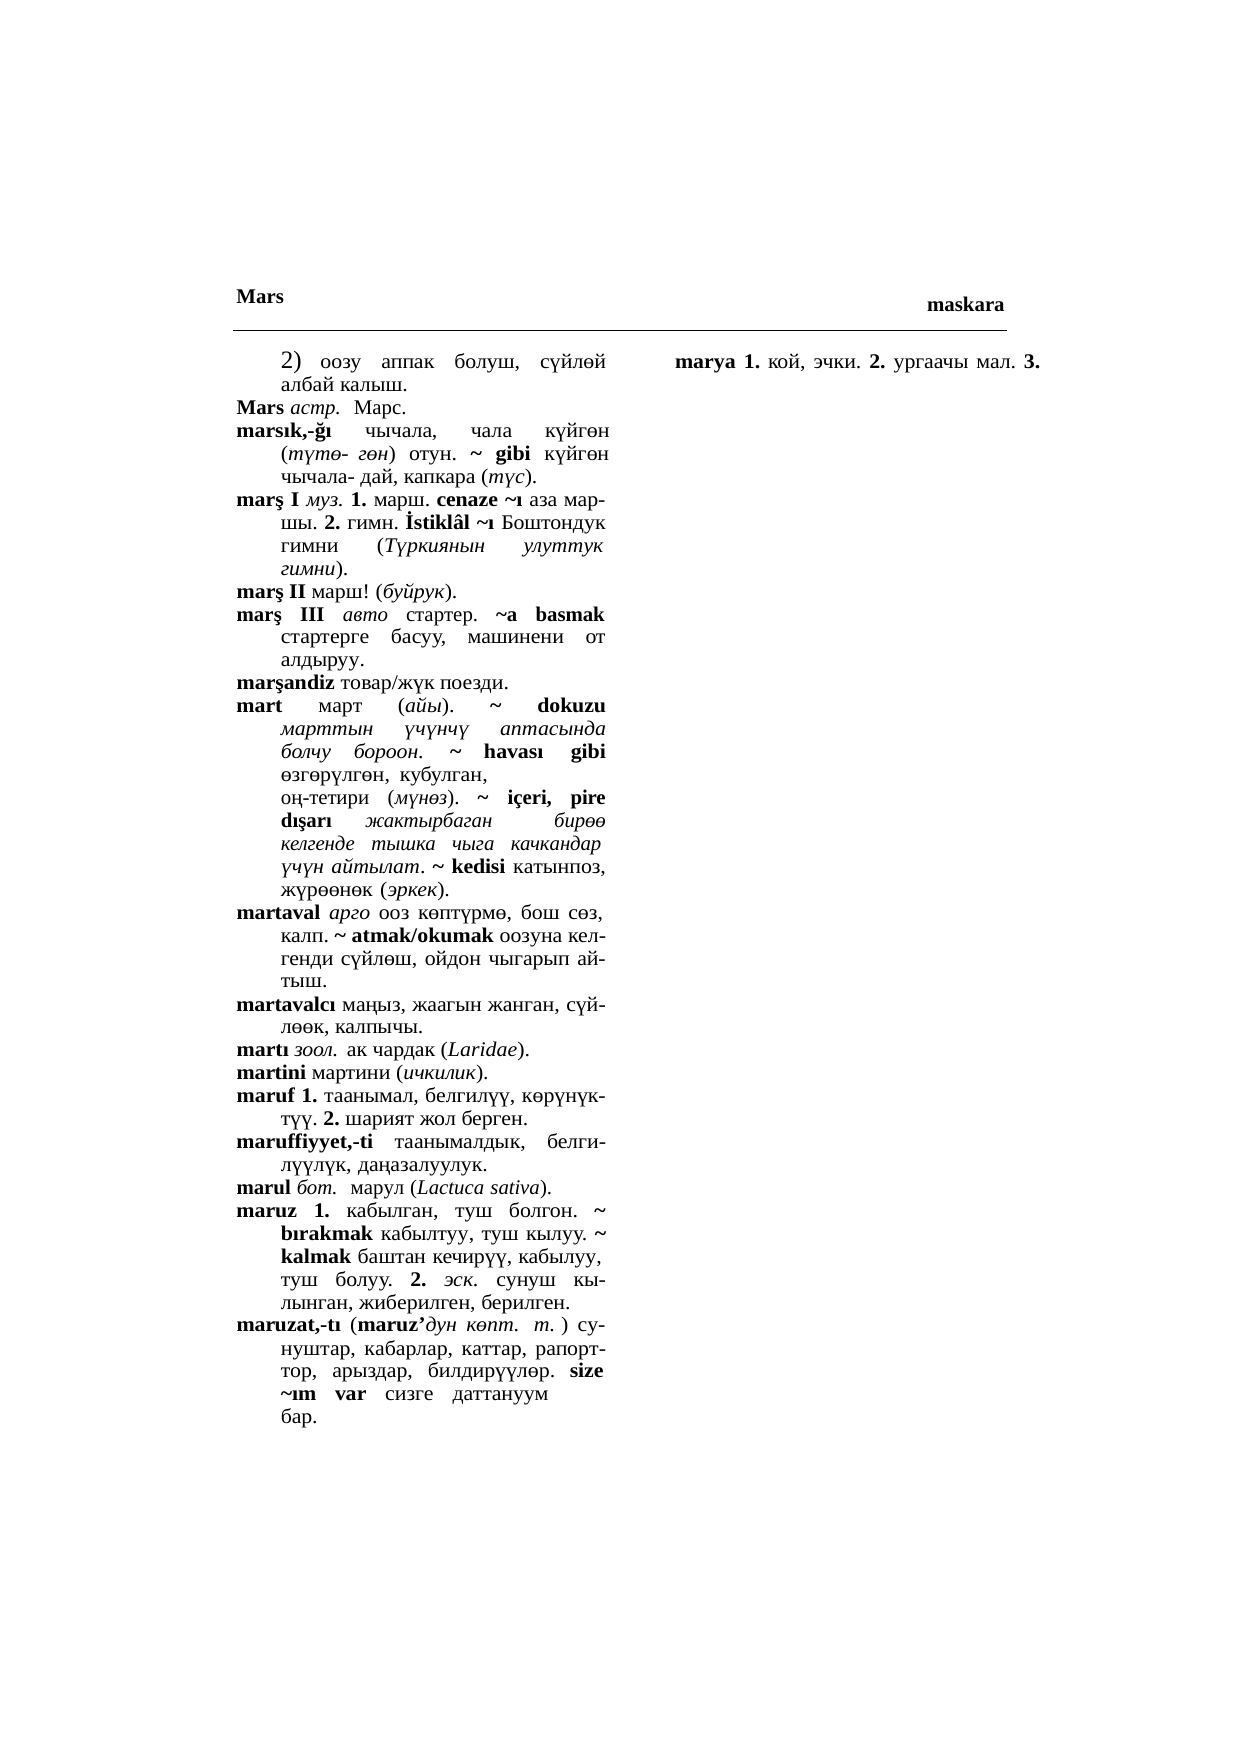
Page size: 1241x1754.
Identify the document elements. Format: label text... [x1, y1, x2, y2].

text Mars астр. Марс. [236, 396, 609, 419]
text martaval арго ооз көптүрмө, бош сөз, [236, 901, 609, 924]
text mart март (айы). ~ dokuzu марттын үчүнчү аптасында болчу бороон. ~ havası gibi өзгөрүлгөн, кубулган, [236, 694, 606, 786]
text туш болуу. 2. эск. сунуш кы- лынган, жиберилген, берилген. [281, 1268, 606, 1314]
text marul бот. марул (Lactuca sativa). [236, 1176, 609, 1199]
text marya 1. кой, эчки. 2. ургаачы мал. 3. [675, 350, 1065, 373]
text maruffiyyet,-ti таанымалдык, белги- лүүлүк, даңазалуулук. [236, 1130, 606, 1176]
text ~ım var сизге даттануум бар. [281, 1382, 548, 1428]
text martini мартини (ичкилик). [236, 1061, 609, 1084]
text martı зоол. ак чардак (Laridae). [236, 1038, 609, 1061]
text гимни). [281, 557, 349, 580]
text оң-тетири (мүнөз). ~ içeri, pire dışarı жактырбаган бирөө келгенде тышка чыга качкандар [281, 786, 606, 855]
text maruzat,-tı (maruz’дун көпт. т. ) су- [236, 1314, 609, 1336]
text калп. ~ atmak/okumak оозуна кел- генди сүйлөш, ойдон чыгарып ай- тыш. [281, 924, 606, 992]
text marşandiz товар/жүк поезди. [236, 671, 609, 694]
text стартерге басуу, машинени от алдыруу. [281, 626, 606, 671]
text нуштар, кабарлар, каттар, рапорт- тор, арыздар, билдирүүлөр. size [281, 1337, 606, 1382]
text maruz 1. кабылган, туш болгон. ~ bırakmak кабылтуу, туш кылуу. ~ kalmak баштан кечирүү, кабылуу, [236, 1199, 606, 1268]
text martavalcı маңыз, жаагын жанган, сүй- лөөк, калпычы. [236, 993, 606, 1038]
text marş II марш! (буйрук). [236, 580, 609, 603]
text marş I муз. 1. марш. cenaze ~ı аза мар- шы. 2. гимн. İstiklâl ~ı Боштондук гимни (Түркиянын улуттук [236, 488, 606, 557]
text Mars [236, 284, 284, 308]
text marsık,-ğı чычала, чала күйгөн (түтө- гөн) отун. ~ gibi күйгөн чычала- дай, капкара (түс). [236, 419, 609, 488]
text maskara [927, 292, 1065, 316]
text marş III авто стартер. ~а basmak [236, 603, 609, 626]
text maruf 1. таанымал, белгилүү, көрүнүк- түү. 2. шарият жол берген. [236, 1084, 606, 1130]
text үчүн айтылат. ~ kedisi катынпоз, жүрөөнөк (эркек). [281, 855, 606, 901]
list оозу аппак болуш, сүйлөй албай калыш. [281, 350, 606, 396]
